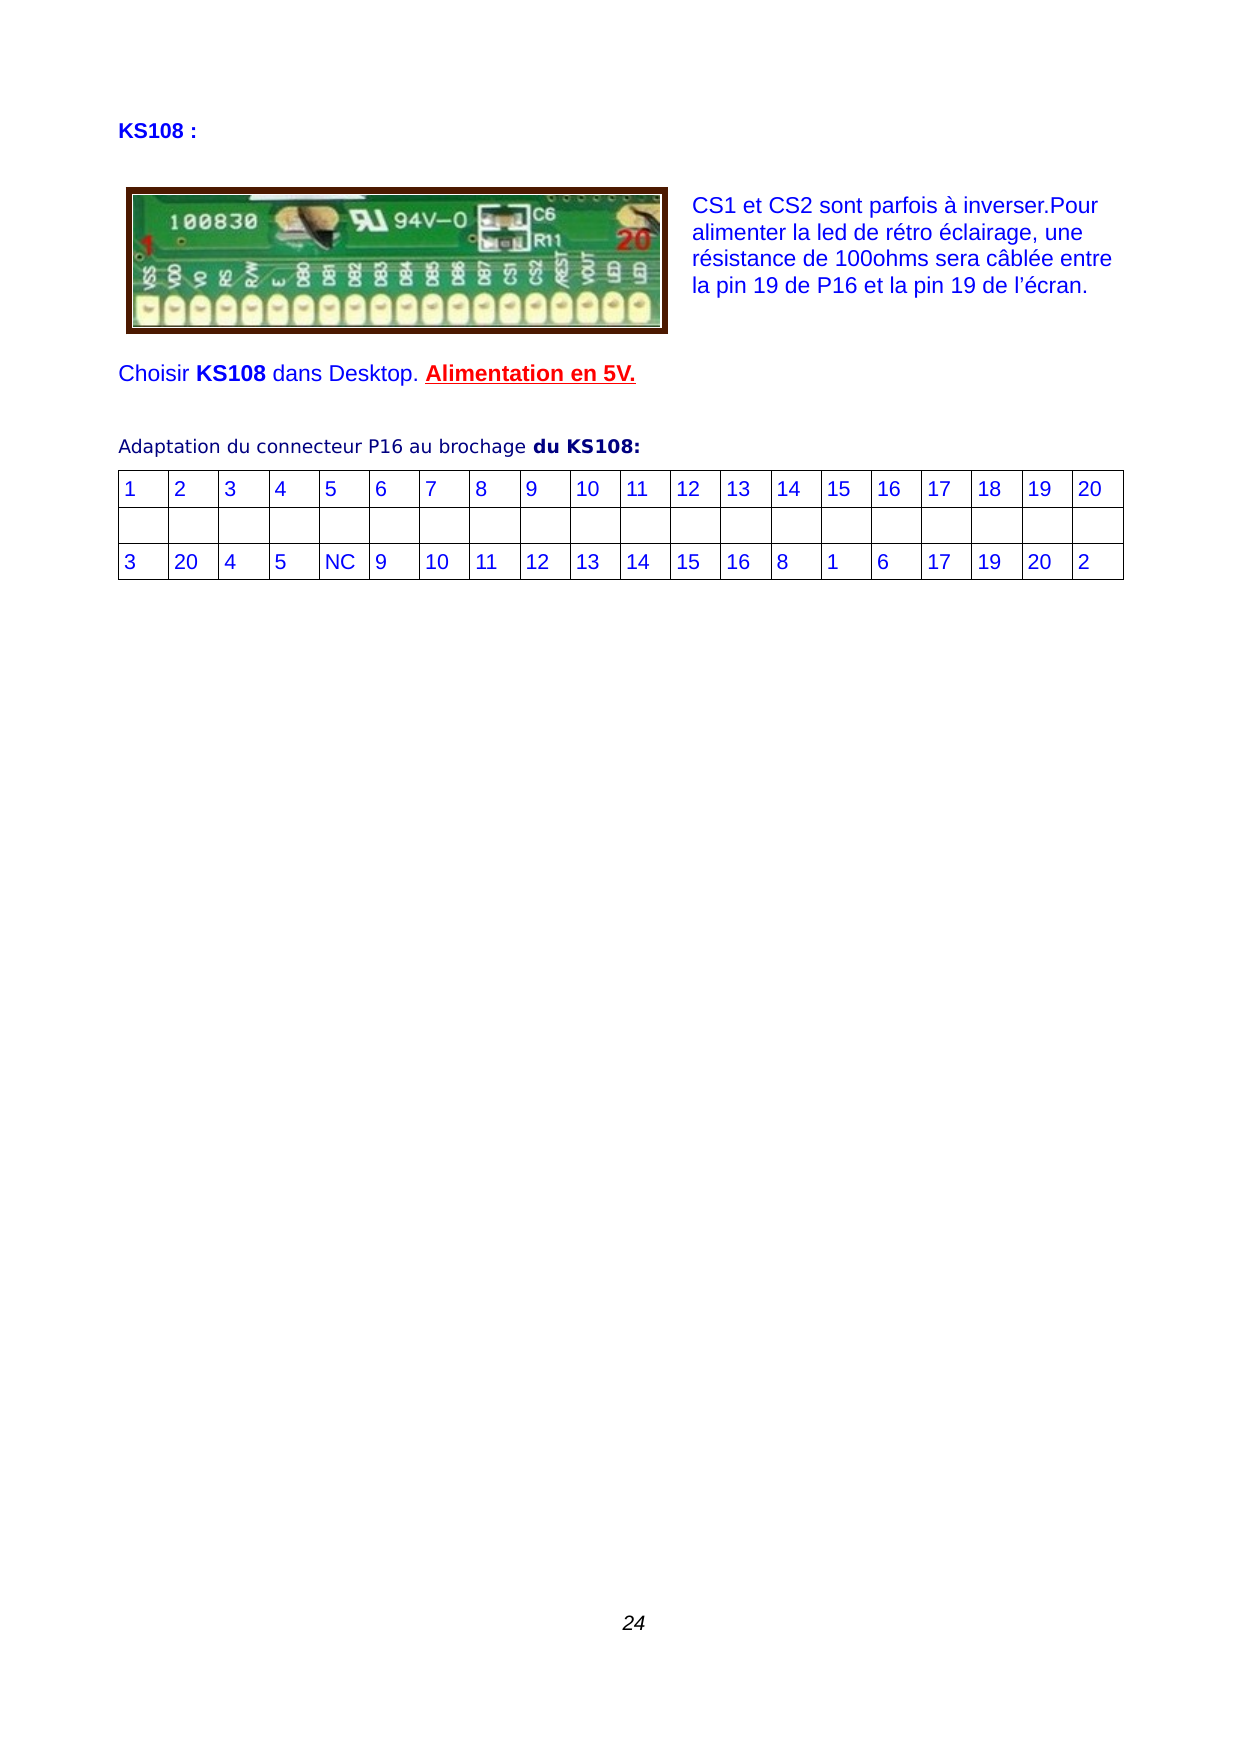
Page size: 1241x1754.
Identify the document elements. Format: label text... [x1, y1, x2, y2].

table_cell 4 [219, 544, 269, 579]
text Choisir KS108 dans Desktop. Alimentation en 5V. [118, 360, 1122, 386]
table_cell [872, 508, 921, 543]
table_header 6 [370, 471, 419, 507]
table_cell 5 [270, 544, 319, 579]
table_cell 20 [169, 544, 218, 579]
table_header 8 [470, 471, 520, 507]
table_cell [1073, 508, 1123, 543]
text KS108 : [118, 118, 1122, 143]
table_cell 20 [1023, 544, 1072, 579]
table_header 10 [571, 471, 620, 507]
table_cell [621, 508, 670, 543]
table_cell 12 [521, 544, 570, 579]
table_cell [571, 508, 620, 543]
table_cell 9 [370, 544, 419, 579]
table_cell 3 [119, 544, 168, 579]
table_header 2 [169, 471, 218, 507]
table_cell [822, 508, 871, 543]
table_cell [219, 508, 269, 543]
table_header 13 [721, 471, 771, 507]
text Adaptation du connecteur P16 au brochage du KS108: [118, 436, 1122, 458]
table_header 1 [119, 471, 168, 507]
table_cell 2 [1073, 544, 1123, 579]
table_cell [1023, 508, 1072, 543]
table_cell [270, 508, 319, 543]
table_cell [470, 508, 520, 543]
table_header 18 [972, 471, 1022, 507]
table_header 4 [270, 471, 319, 507]
table_header 17 [922, 471, 971, 507]
table_header 20 [1073, 471, 1123, 507]
picture [134, 195, 660, 326]
table_cell 19 [972, 544, 1022, 579]
table_cell [119, 508, 168, 543]
table_cell [320, 508, 369, 543]
table_header 5 [320, 471, 369, 507]
table_cell 10 [420, 544, 469, 579]
table_cell 15 [671, 544, 720, 579]
table_cell 11 [470, 544, 520, 579]
table_cell [370, 508, 419, 543]
table_header 16 [872, 471, 921, 507]
table_header 12 [671, 471, 720, 507]
table_cell [772, 508, 821, 543]
table_cell 6 [872, 544, 921, 579]
table_cell [521, 508, 570, 543]
table_cell NC [320, 544, 369, 579]
table_header 15 [822, 471, 871, 507]
table_cell [671, 508, 720, 543]
table_cell [420, 508, 469, 543]
table_cell 17 [922, 544, 971, 579]
table_header 9 [521, 471, 570, 507]
table_cell [721, 508, 771, 543]
table_header 19 [1023, 471, 1072, 507]
table_cell 8 [772, 544, 821, 579]
table_header 7 [420, 471, 469, 507]
table_cell 16 [721, 544, 771, 579]
table_cell [972, 508, 1022, 543]
table_cell 14 [621, 544, 670, 579]
table_header 3 [219, 471, 269, 507]
table_cell 1 [822, 544, 871, 579]
table_cell [169, 508, 218, 543]
table_cell 13 [571, 544, 620, 579]
table_header 11 [621, 471, 670, 507]
table_cell [922, 508, 971, 543]
table_header 14 [772, 471, 821, 507]
text CS1 et CS2 sont parfois à inverser.Pour alimenter la led de rétro éclairage, une résistance de 100ohms sera câblée entre la pin 19 de P16 et la pin 19 de l’écran. [668, 192, 1122, 298]
